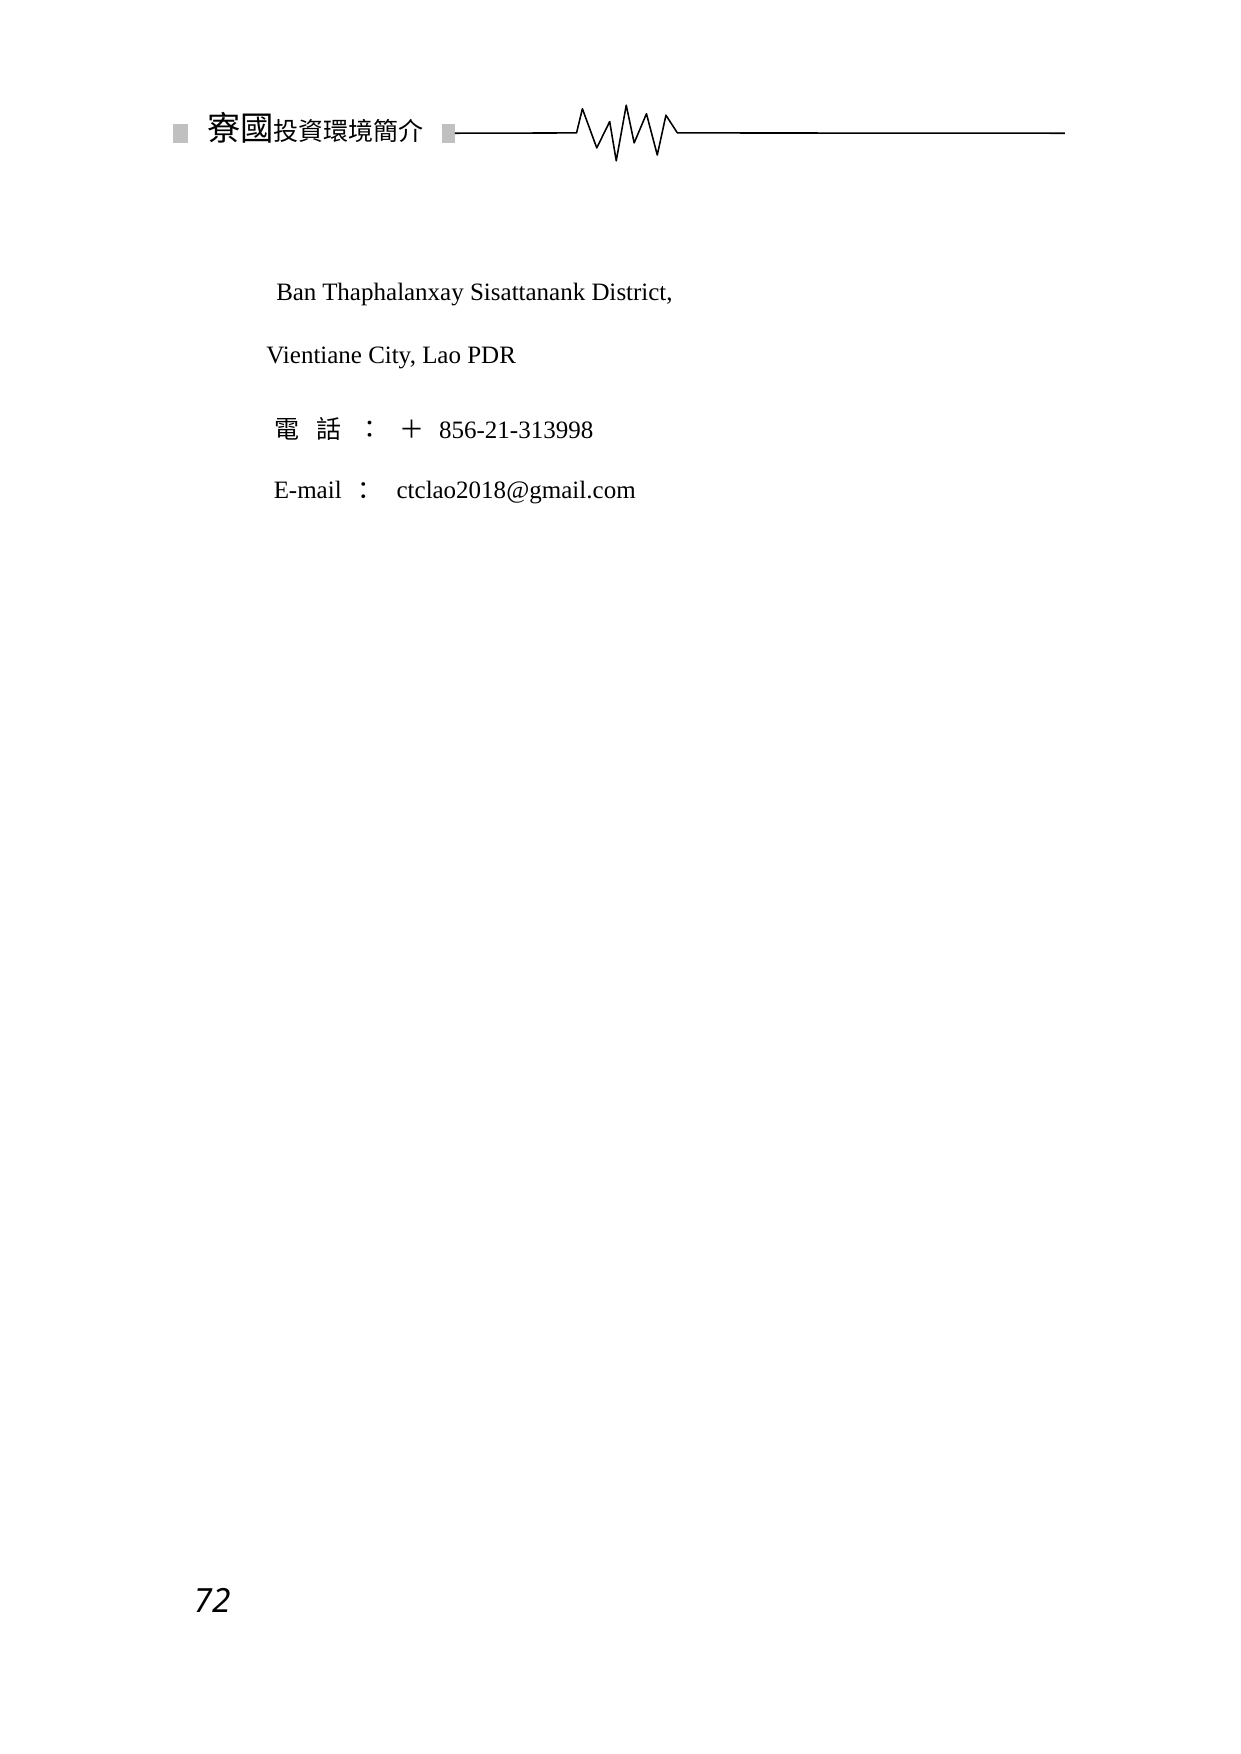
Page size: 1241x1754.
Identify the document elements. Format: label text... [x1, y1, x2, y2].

text Ban Thaphalanxay Sisattanank District, [183, 250, 1058, 313]
text E-mail：ctclao2018@gmail.com [183, 438, 1058, 500]
text 電話：＋856-21-313998 [183, 375, 1058, 438]
text Vientiane City, Lao PDR [183, 313, 1058, 375]
